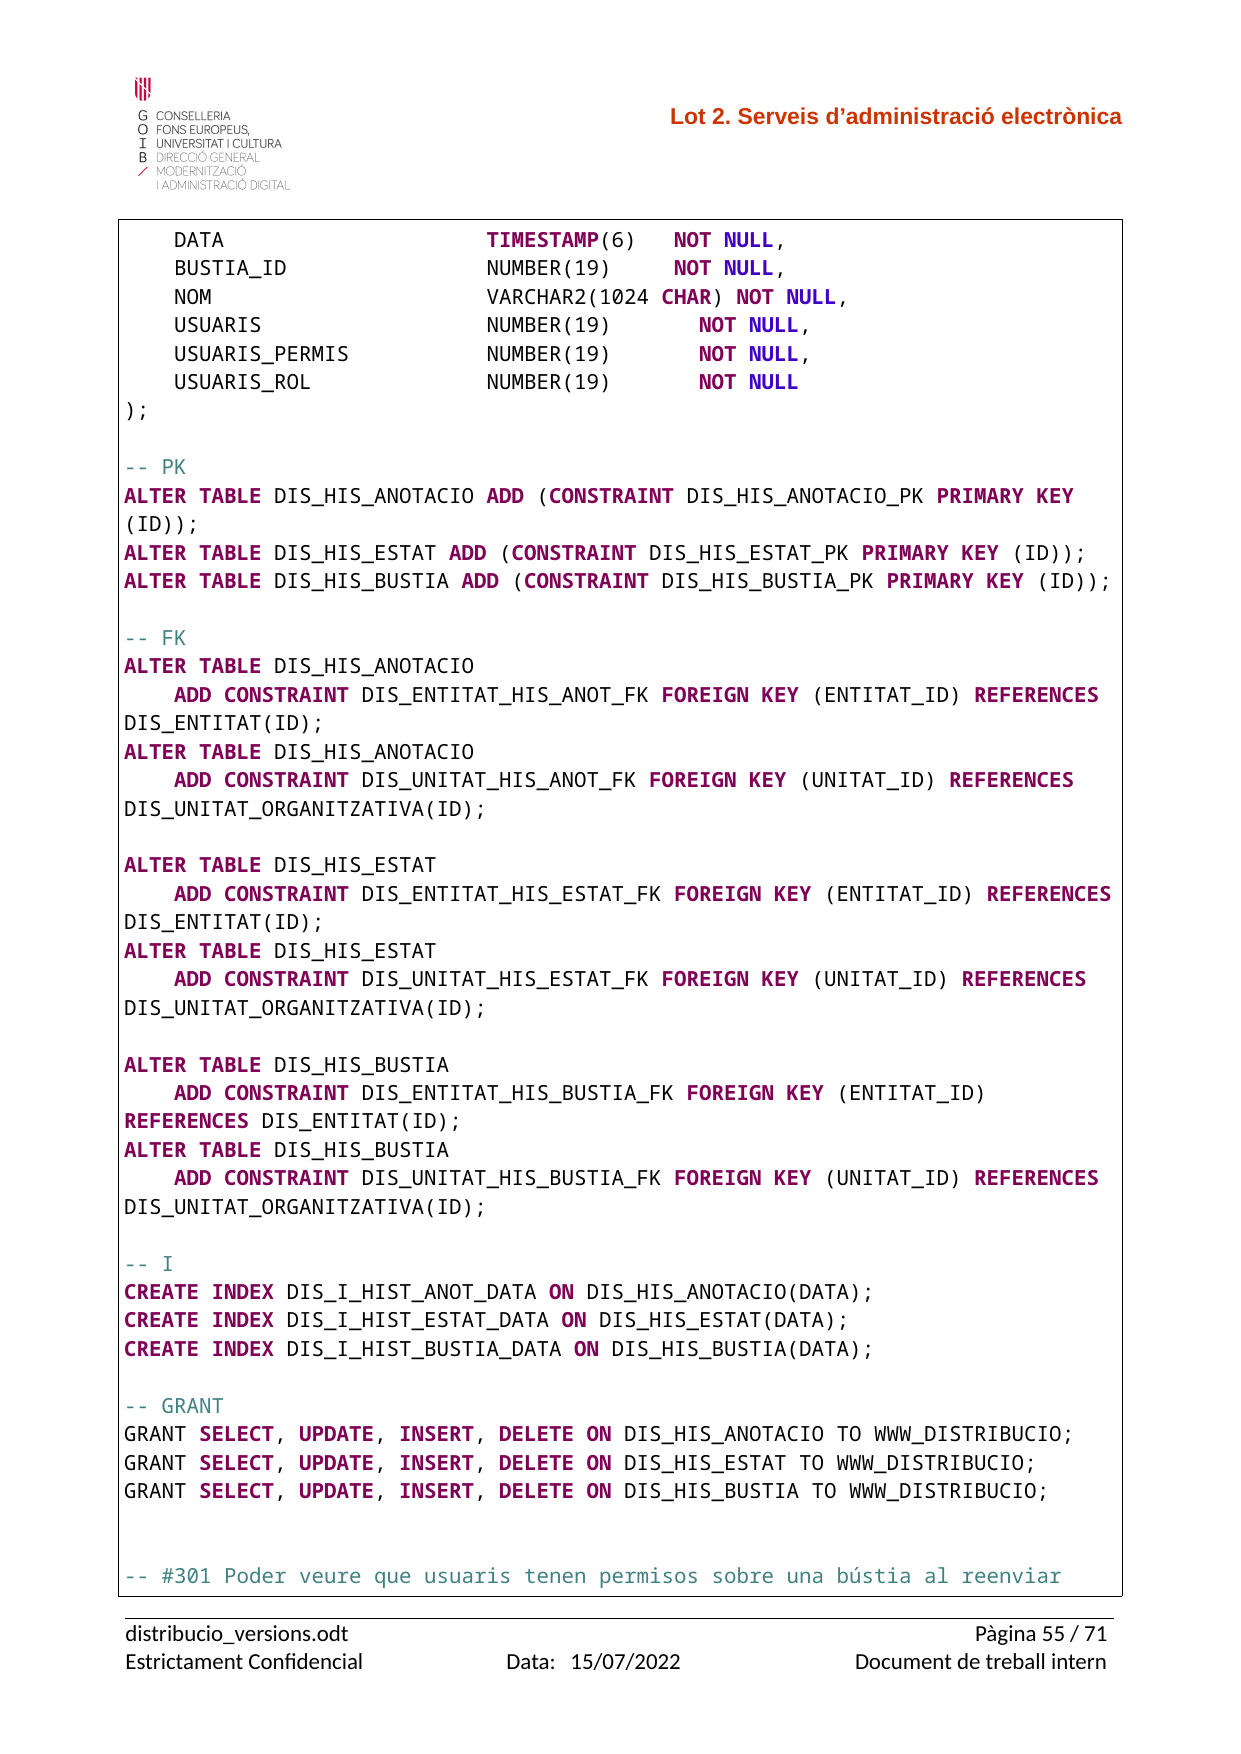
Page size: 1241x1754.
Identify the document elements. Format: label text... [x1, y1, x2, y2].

table_header DATA TIMESTAMP(6) NOT NULL, BUSTIA_ID NUMBER(19) NOT NULL, NOM VARCHAR2(1024 CHAR) NOT NULL, USUARIS NUMBER(19) NOT NULL, USUARIS_PERMIS NUMBER(19) NOT NULL, USUARIS_ROL NUMBER(19) NOT NULL ); -- PK ALTER TABLE DIS_HIS_ANOTACIO ADD (CONSTRAINT DIS_HIS_ANOTACIO_PK PRIMARY KEY (ID)); ALTER TABLE DIS_HIS_ESTAT ADD (CONSTRAINT DIS_HIS_ESTAT_PK PRIMARY KEY (ID)); ALTER TABLE DIS_HIS_BUSTIA ADD (CONSTRAINT DIS_HIS_BUSTIA_PK PRIMARY KEY (ID)); -- FK ALTER TABLE DIS_HIS_ANOTACIO ADD CONSTRAINT DIS_ENTITAT_HIS_ANOT_FK FOREIGN KEY (ENTITAT_ID) REFERENCES DIS_ENTITAT(ID); ALTER TABLE DIS_HIS_ANOTACIO ADD CONSTRAINT DIS_UNITAT_HIS_ANOT_FK FOREIGN KEY (UNITAT_ID) REFERENCES DIS_UNITAT_ORGANITZATIVA(ID); ALTER TABLE DIS_HIS_ESTAT ADD CONSTRAINT DIS_ENTITAT_HIS_ESTAT_FK FOREIGN KEY (ENTITAT_ID) REFERENCES DIS_ENTITAT(ID); ALTER TABLE DIS_HIS_ESTAT ADD CONSTRAINT DIS_UNITAT_HIS_ESTAT_FK FOREIGN KEY (UNITAT_ID) REFERENCES DIS_UNITAT_ORGANITZATIVA(ID); ALTER TABLE DIS_HIS_BUSTIA ADD CONSTRAINT DIS_ENTITAT_HIS_BUSTIA_FK FOREIGN KEY (ENTITAT_ID) REFERENCES DIS_ENTITAT(ID); ALTER TABLE DIS_HIS_BUSTIA ADD CONSTRAINT DIS_UNITAT_HIS_BUSTIA_FK FOREIGN KEY (UNITAT_ID) REFERENCES DIS_UNITAT_ORGANITZATIVA(ID); -- I CREATE INDEX DIS_I_HIST_ANOT_DATA ON DIS_HIS_ANOTACIO(DATA); CREATE INDEX DIS_I_HIST_ESTAT_DATA ON DIS_HIS_ESTAT(DATA); CREATE INDEX DIS_I_HIST_BUSTIA_DATA ON DIS_HIS_BUSTIA(DATA); -- GRANT GRANT SELECT, UPDATE, INSERT, DELETE ON DIS_HIS_ANOTACIO TO WWW_DISTRIBUCIO; GRANT SELECT, UPDATE, INSERT, DELETE ON DIS_HIS_ESTAT TO WWW_DISTRIBUCIO; GRANT SELECT, UPDATE, INSERT, DELETE ON DIS_HIS_BUSTIA TO WWW_DISTRIBUCIO; -- #301 Poder veure que usuaris tenen permisos sobre una bústia al reenviar [119, 220, 1122, 1596]
picture [126, 70, 299, 197]
